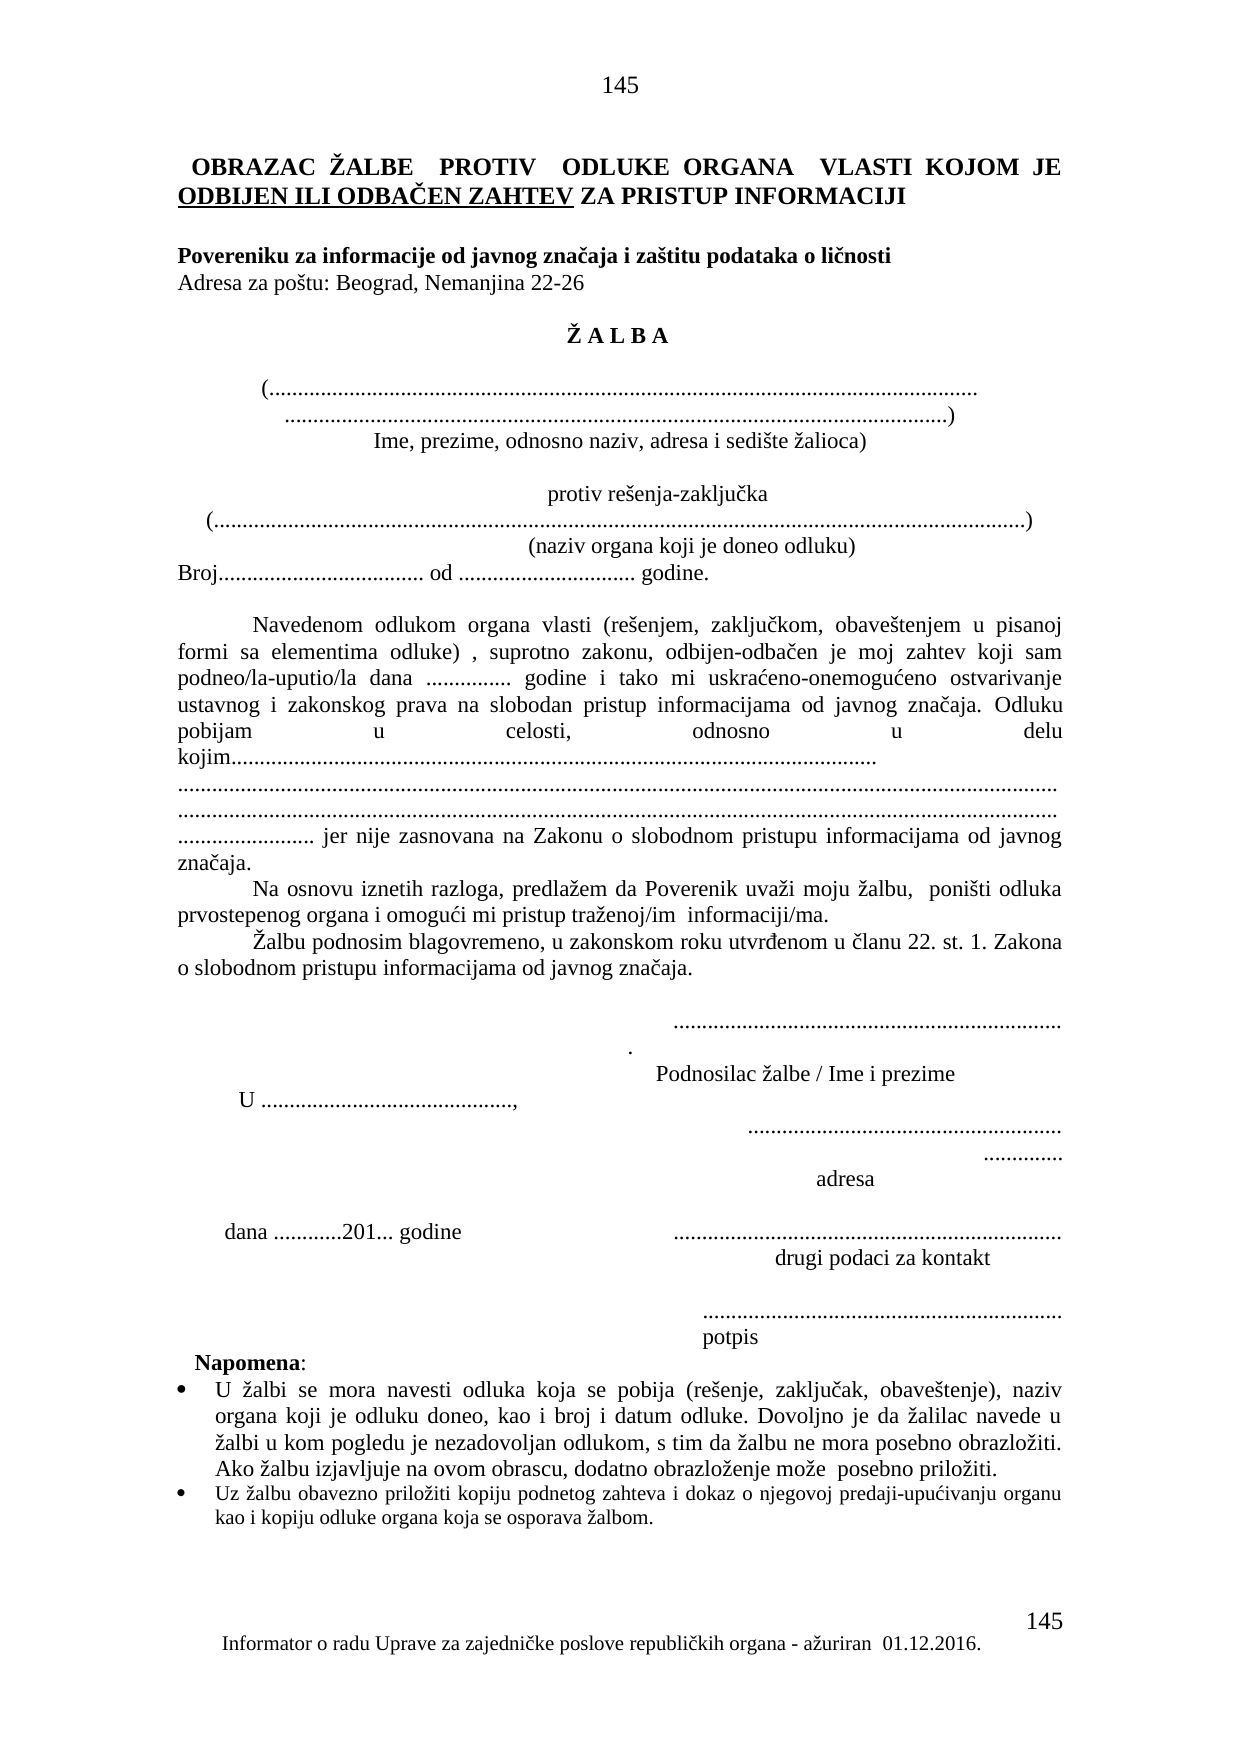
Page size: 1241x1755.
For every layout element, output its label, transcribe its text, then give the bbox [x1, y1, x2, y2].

text Adresa za poštu: Beograd, Nemanjina 22-26 [177, 269, 1063, 295]
list U žalbi se mora navesti odluka koja se pobija (rešenje, zaklјučak, obaveštenje), naziv organa koji je odluku doneo, kao i broj i datum odluke. Dovolјno je da žalilac navede u žalbi u kom pogledu je nezadovolјan odlukom, s tim da žalbu ne mora posebno obrazložiti. Ako žalbu izjavlјuje na ovom obrascu, dodatno obrazloženje može posebno priložiti. [177, 1376, 1063, 1481]
text Broj.................................... od ............................... godine. [177, 559, 1063, 585]
text Ž A L B A [177, 322, 1063, 348]
text Podnosilac žalbe / Ime i prezime [627, 1059, 1063, 1086]
text (............................................................................................................................ [177, 374, 1063, 401]
text ............................................................................................................................................................................................................................................................................................................................................ jer nije zasnovana na Zakonu o slobodnom pristupu informacijama od javnog značaja. [177, 770, 1063, 875]
text ....................................................................................................................) [177, 401, 1063, 427]
text Navedenom odlukom organa vlasti (rešenjem, zaklјučkom, obaveštenjem u pisanoj formi sa elementima odluke) , suprotno zakonu, odbijen-odbačen je moj zahtev koji sam podneo/la-uputio/la dana ............... godine i tako mi uskraćeno-onemogućeno ostvarivanje ustavnog i zakonskog prava na slobodan pristup informacijama od javnog značaja. Odluku pobijam u celosti, odnosno u delu kojim................................................................................................................. [177, 612, 1063, 770]
text Na osnovu iznetih razloga, predlažem da Poverenik uvaži moju žalbu, poništi odluka prvostepenog organa i omogući mi pristup traženoj/im informaciji/ma. [177, 875, 1063, 928]
text protiv rešenja-zaklјučka (..............................................................................................................................................) [177, 480, 1063, 532]
text adresa [177, 1165, 1063, 1191]
list Uz žalbu obavezno priložiti kopiju podnetog zahteva i dokaz o njegovoj predaji-upućivanju organu kao i kopiju odluke organa koja se osporava žalbom. [177, 1481, 1063, 1529]
text Žalbu podnosim blagovremeno, u zakonskom roku utvrđenom u članu 22. st. 1. Zakona o slobodnom pristupu informacijama od javnog značaja. [177, 928, 1063, 981]
text dana ............201... godine .................................................................... [177, 1218, 1063, 1244]
text Ime, prezime, odnosno naziv, adresa i sedište žalioca) [177, 427, 1063, 453]
text (naziv organa koji je doneo odluku) [177, 532, 1063, 559]
text U ............................................, ..................................................................... [177, 1086, 1063, 1165]
text ..................................................................... [627, 1007, 1063, 1059]
text ............................................................... potpis [702, 1297, 1063, 1349]
text Napomena: [177, 1349, 1063, 1376]
text Povereniku za informacije od javnog značaja i zaštitu podataka o ličnosti [177, 243, 1063, 269]
text drugi podaci za kontakt [702, 1244, 1063, 1270]
subtitle OBRAZAC ŽALBE PROTIV ODLUKE ORGANA VLASTI KOJOM JE ODBIJEN ILI ODBAČEN ZAHTEV ZA PRISTUP INFORMACIJI [177, 148, 1063, 210]
